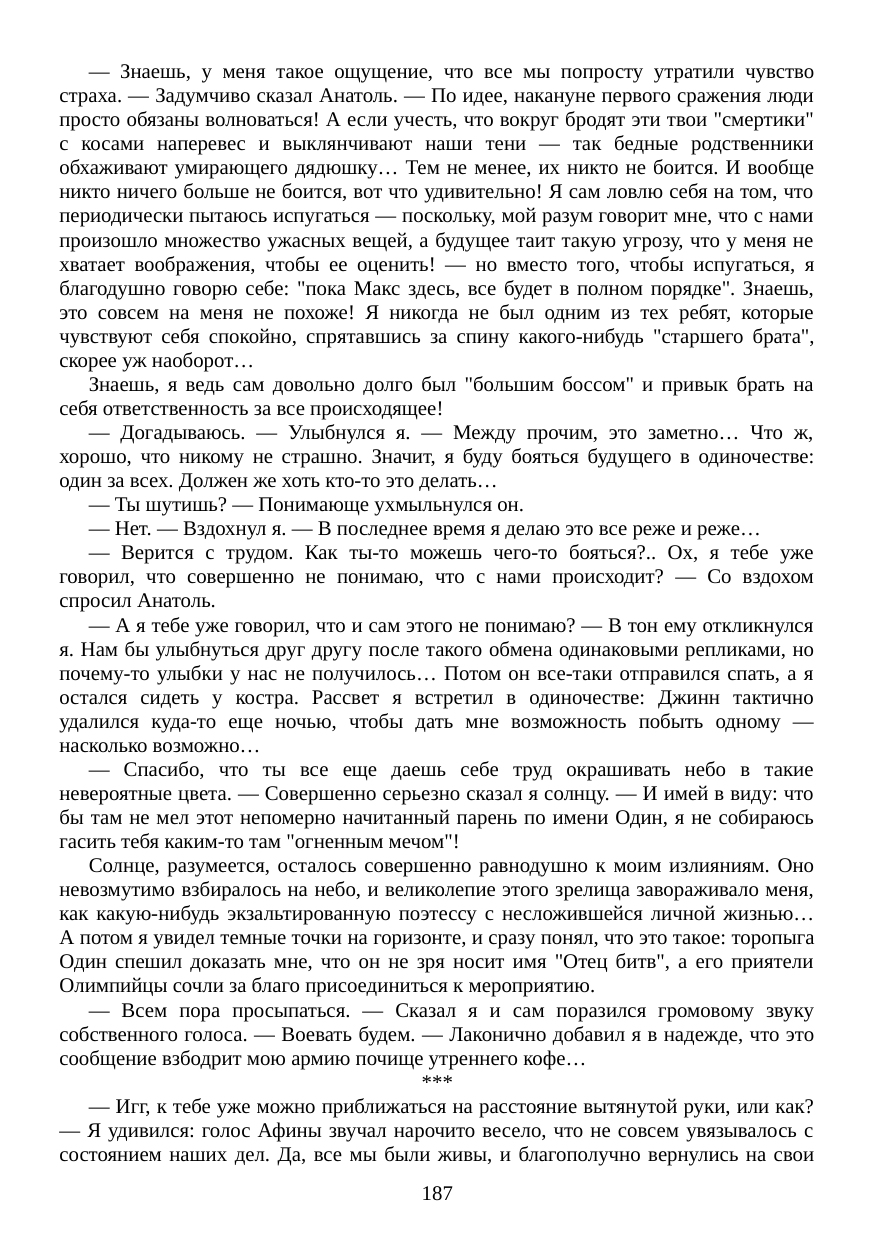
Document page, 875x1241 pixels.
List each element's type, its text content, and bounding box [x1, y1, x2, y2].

text *** [59, 1070, 815, 1094]
text — Догадываюсь. — Улыбнулся я. — Между прочим, это заметно… Что ж, хорошо, что никому не страшно. Значит, я буду бояться будущего в одиночестве: один за всех. Должен же хоть кто-то это делать… [59, 420, 815, 492]
text — Ты шутишь? — Понимающе ухмыльнулся он. [59, 492, 815, 516]
text Солнце, разумеется, осталось совершенно равнодушно к моим излияниям. Оно невозмутимо взбиралось на небо, и великолепие этого зрелища завораживало меня, как какую-нибудь экзальтированную поэтессу с несложившейся личной жизнью… А потом я увидел темные точки на горизонте, и сразу понял, что это такое: торопыга Один спешил доказать мне, что он не зря носит имя "Отец битв", а его приятели Олимпийцы сочли за благо присоединиться к мероприятию. [59, 853, 815, 997]
text Знаешь, я ведь сам довольно долго был "большим боссом" и привык брать на себя ответственность за все происходящее! [59, 372, 815, 420]
text — Знаешь, у меня такое ощущение, что все мы попросту утратили чувство страха. — Задумчиво сказал Анатоль. — По идее, накануне первого сражения люди просто обязаны волноваться! А если учесть, что вокруг бродят эти твои "смертики" с косами наперевес и выклянчивают наши тени — так бедные родственники обхаживают умирающего дядюшку… Тем не менее, их никто не боится. И вообще никто ничего больше не боится, вот что удивительно! Я сам ловлю себя на том, что периодически пытаюсь испугаться — поскольку, мой разум говорит мне, что с нами произошло множество ужасных вещей, а будущее таит такую угрозу, что у меня не хватает воображения, чтобы ее оценить! — но вместо того, чтобы испугаться, я благодушно говорю себе: "пока Макс здесь, все будет в полном порядке". Знаешь, это совсем на меня не похоже! Я никогда не был одним из тех ребят, которые чувствуют себя спокойно, спрятавшись за спину какого-нибудь "старшего брата", скорее уж наоборот… [59, 59, 815, 372]
text — Верится с трудом. Как ты-то можешь чего-то бояться?.. Ох, я тебе уже говорил, что совершенно не понимаю, что с нами происходит? — Со вздохом спросил Анатоль. [59, 540, 815, 612]
text — Всем пора просыпаться. — Сказал я и сам поразился громовому звуку собственного голоса. — Воевать будем. — Лаконично добавил я в надежде, что это сообщение взбодрит мою армию почище утреннего кофе… [59, 997, 815, 1070]
text — Спасибо, что ты все еще даешь себе труд окрашивать небо в такие невероятные цвета. — Совершенно серьезно сказал я солнцу. — И имей в виду: что бы там не мел этот непомерно начитанный парень по имени Один, я не собираюсь гасить тебя каким-то там "огненным мечом"! [59, 757, 815, 853]
text — Нет. — Вздохнул я. — В последнее время я делаю это все реже и реже… [59, 516, 815, 540]
text — Игг, к тебе уже можно приближаться на расстояние вытянутой руки, или как? — Я удивился: голос Афины звучал нарочито весело, что не совсем увязывалось с состоянием наших дел. Да, все мы были живы, и благополучно вернулись на свои [59, 1094, 815, 1166]
text — А я тебе уже говорил, что и сам этого не понимаю? — В тон ему откликнулся я. Нам бы улыбнуться друг другу после такого обмена одинаковыми репликами, но почему-то улыбки у нас не получилось… Потом он все-таки отправился спать, а я остался сидеть у костра. Рассвет я встретил в одиночестве: Джинн тактично удалился куда-то еще ночью, чтобы дать мне возможность побыть одному — насколько возможно… [59, 612, 815, 757]
